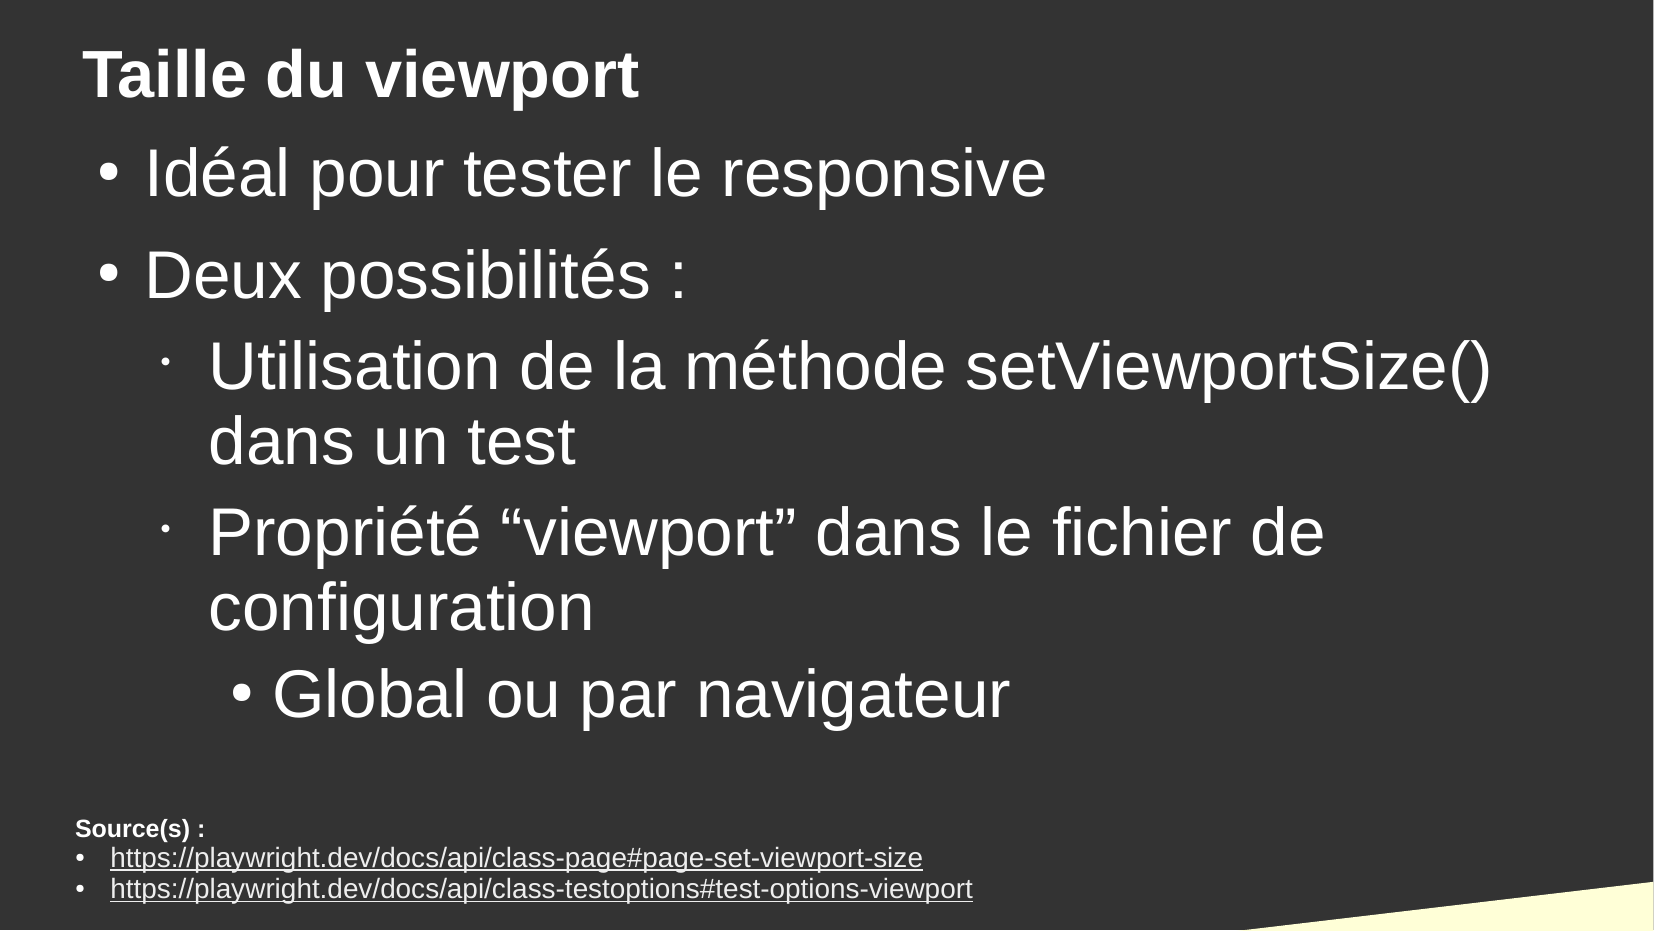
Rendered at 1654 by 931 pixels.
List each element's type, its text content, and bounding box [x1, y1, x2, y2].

text_box [1236, 881, 1654, 931]
text_box Source(s) : https://playwright.dev/docs/api/class-page#page-set-viewport-size https://playwright.dev/docs/api/class-testoptions#test-options-viewport [60, 807, 1546, 913]
list Idéal pour tester le responsive Deux possibilités : Utilisation de la méthode setViewportSize() dans un test Propriété “viewport” dans le fichier de configuration Global ou par navigateur [80, 135, 1619, 739]
title Taille du viewport [82, 37, 1571, 112]
